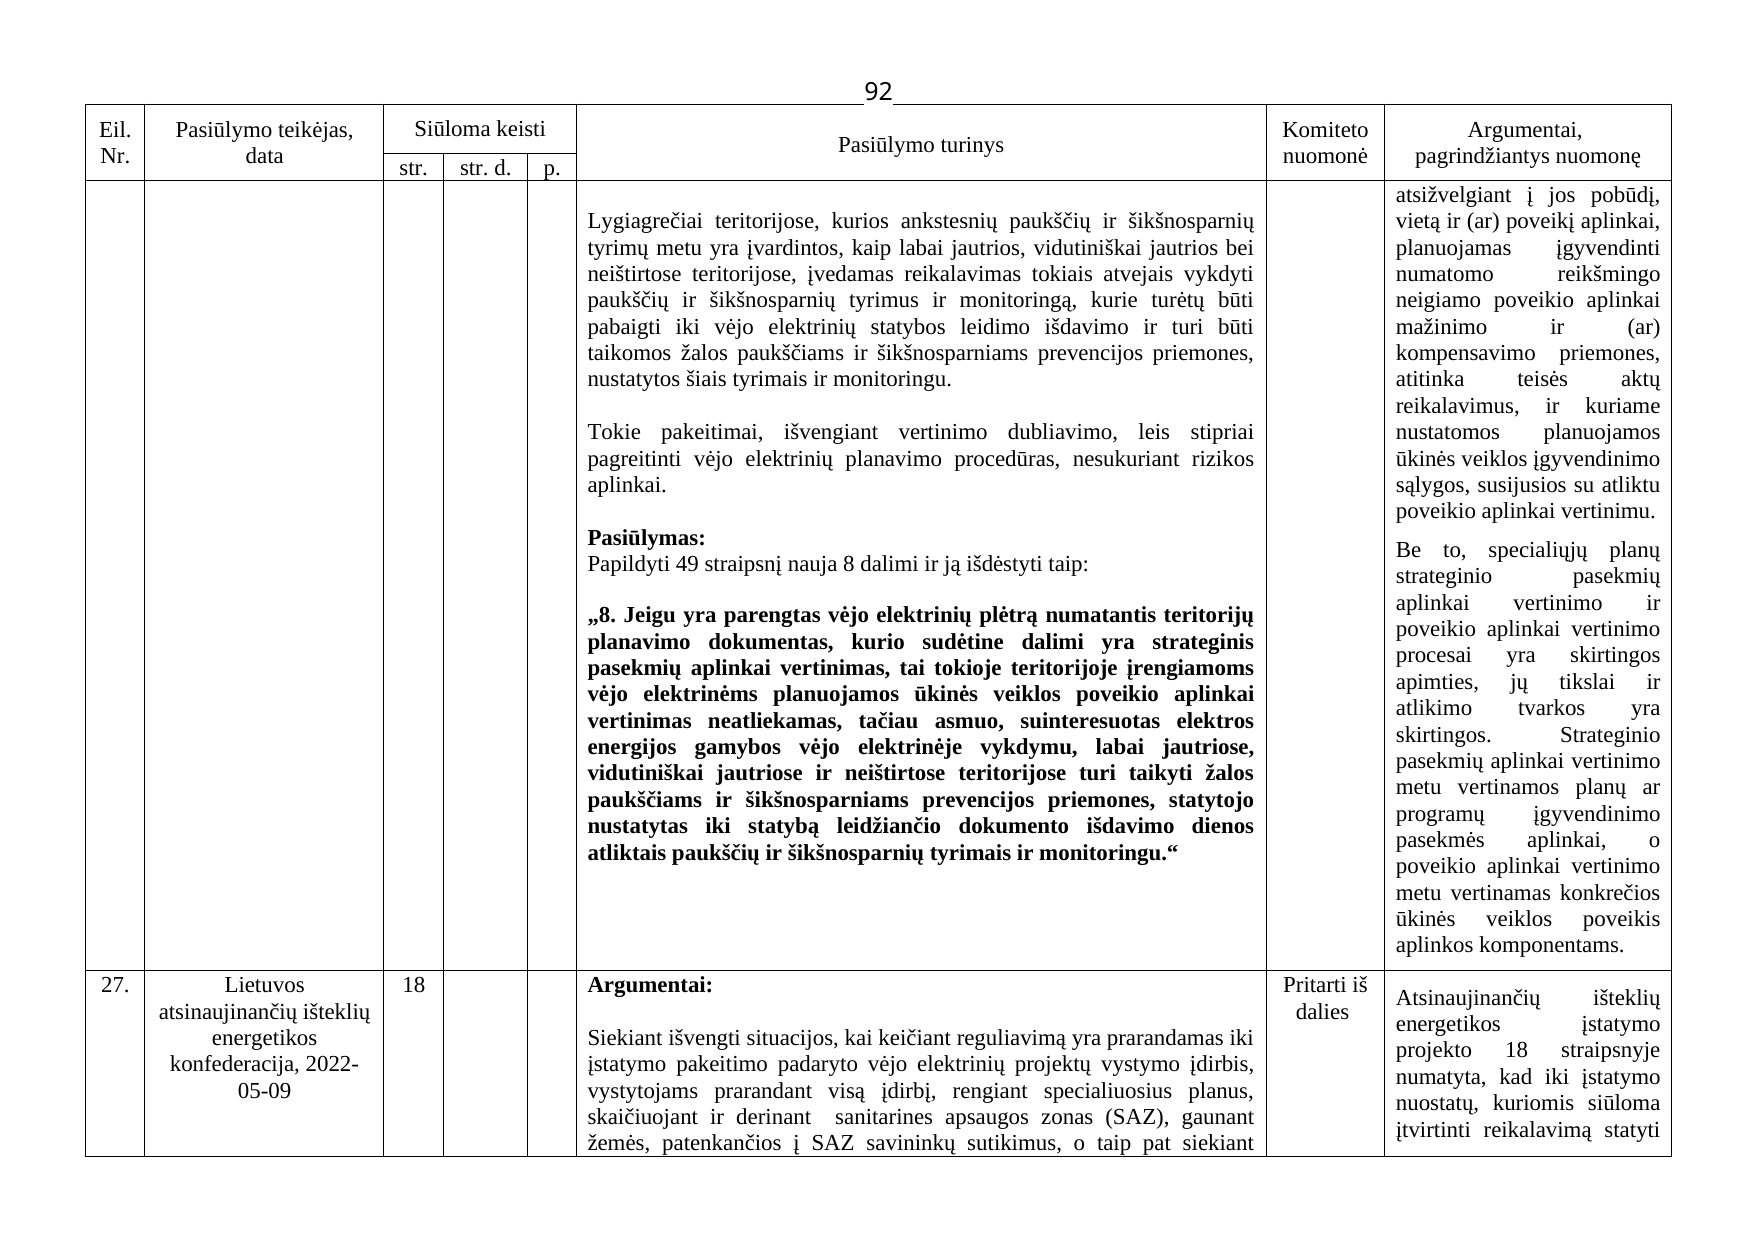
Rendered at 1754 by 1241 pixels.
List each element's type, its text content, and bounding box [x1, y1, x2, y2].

table_cell Lygiagrečiai teritorijose, kurios ankstesnių paukščių ir šikšnosparnių tyrimų metu yra įvardintos, kaip labai jautrios, vidutiniškai jautrios bei neištirtose teritorijose, įvedamas reikalavimas tokiais atvejais vykdyti paukščių ir šikšnosparnių tyrimus ir monitoringą, kurie turėtų būti pabaigti iki vėjo elektrinių statybos leidimo išdavimo ir turi būti taikomos žalos paukščiams ir šikšnosparniams prevencijos priemones, nustatytos šiais tyrimais ir monitoringu. Tokie pakeitimai, išvengiant vertinimo dubliavimo, leis stipriai pagreitinti vėjo elektrinių planavimo procedūras, nesukuriant rizikos aplinkai. Pasiūlymas: Papildyti 49 straipsnį nauja 8 dalimi ir ją išdėstyti taip: „8. Jeigu yra parengtas vėjo elektrinių plėtrą numatantis teritorijų planavimo dokumentas, kurio sudėtine dalimi yra strateginis pasekmių aplinkai vertinimas, tai tokioje teritorijoje įrengiamoms vėjo elektrinėms planuojamos ūkinės veiklos poveikio aplinkai vertinimas neatliekamas, tačiau asmuo, suinteresuotas elektros energijos gamybos vėjo elektrinėje vykdymu, labai jautriose, vidutiniškai jautriose ir neištirtose teritorijose turi taikyti žalos paukščiams ir šikšnosparniams prevencijos priemones, statytojo nustatytas iki statybą leidžiančio dokumento išdavimo dienos atliktais paukščių ir šikšnosparnių tyrimais ir monitoringu.“ [577, 181, 1266, 970]
table_header Pasiūlymo turinys [577, 105, 1266, 180]
table_cell atsižvelgiant į jos pobūdį, vietą ir (ar) poveikį aplinkai, planuojamas įgyvendinti numatomo reikšmingo neigiamo poveikio aplinkai mažinimo ir (ar) kompensavimo priemones, atitinka teisės aktų reikalavimus, ir kuriame nustatomos planuojamos ūkinės veiklos įgyvendinimo sąlygos, susijusios su atliktu poveikio aplinkai vertinimu. Be to, specialiųjų planų strateginio pasekmių aplinkai vertinimo ir poveikio aplinkai vertinimo procesai yra skirtingos apimties, jų tikslai ir atlikimo tvarkos yra skirtingos. Strateginio pasekmių aplinkai vertinimo metu vertinamos planų ar programų įgyvendinimo pasekmės aplinkai, o poveikio aplinkai vertinimo metu vertinamas konkrečios ūkinės veiklos poveikis aplinkos komponentams. [1385, 181, 1671, 970]
table_cell Lietuvos atsinaujinančių išteklių energetikos konfederacija, 2022-05-09 [145, 971, 383, 1156]
table_cell [528, 971, 576, 1156]
table_cell [384, 181, 443, 970]
table_cell str. d. [444, 154, 527, 180]
table_header Eil. Nr. [86, 105, 144, 180]
table_header Pasiūlymo teikėjas, data [145, 105, 383, 180]
table_cell [1267, 181, 1384, 970]
table_cell Atsinaujinančių išteklių energetikos įstatymo projekto 18 straipsnyje numatyta, kad iki įstatymo nuostatų, kuriomis siūloma įtvirtinti reikalavimą statyti [1385, 971, 1671, 1156]
table_cell 27. [86, 971, 144, 1156]
table_cell p. [528, 154, 576, 180]
table_cell [145, 181, 383, 970]
table_cell 18 [384, 971, 443, 1156]
table_cell Argumentai: Siekiant išvengti situacijos, kai keičiant reguliavimą yra prarandamas iki įstatymo pakeitimo padaryto vėjo elektrinių projektų vystymo įdirbis, vystytojams prarandant visą įdirbį, rengiant specialiuosius planus, skaičiuojant ir derinant sanitarines apsaugos zonas (SAZ), gaunant žemės, patenkančios į SAZ savininkų sutikimus, o taip pat siekiant [577, 971, 1266, 1156]
table_header Argumentai, pagrindžiantys nuomonę [1385, 105, 1671, 180]
table_header Komiteto nuomonė [1267, 105, 1384, 180]
table_header Siūloma keisti [384, 105, 576, 153]
table_cell [528, 181, 576, 970]
table_cell [444, 971, 527, 1156]
table_cell Pritarti iš dalies [1267, 971, 1384, 1156]
table_cell [444, 181, 527, 970]
table_cell str. [384, 154, 443, 180]
table_cell [86, 181, 144, 970]
